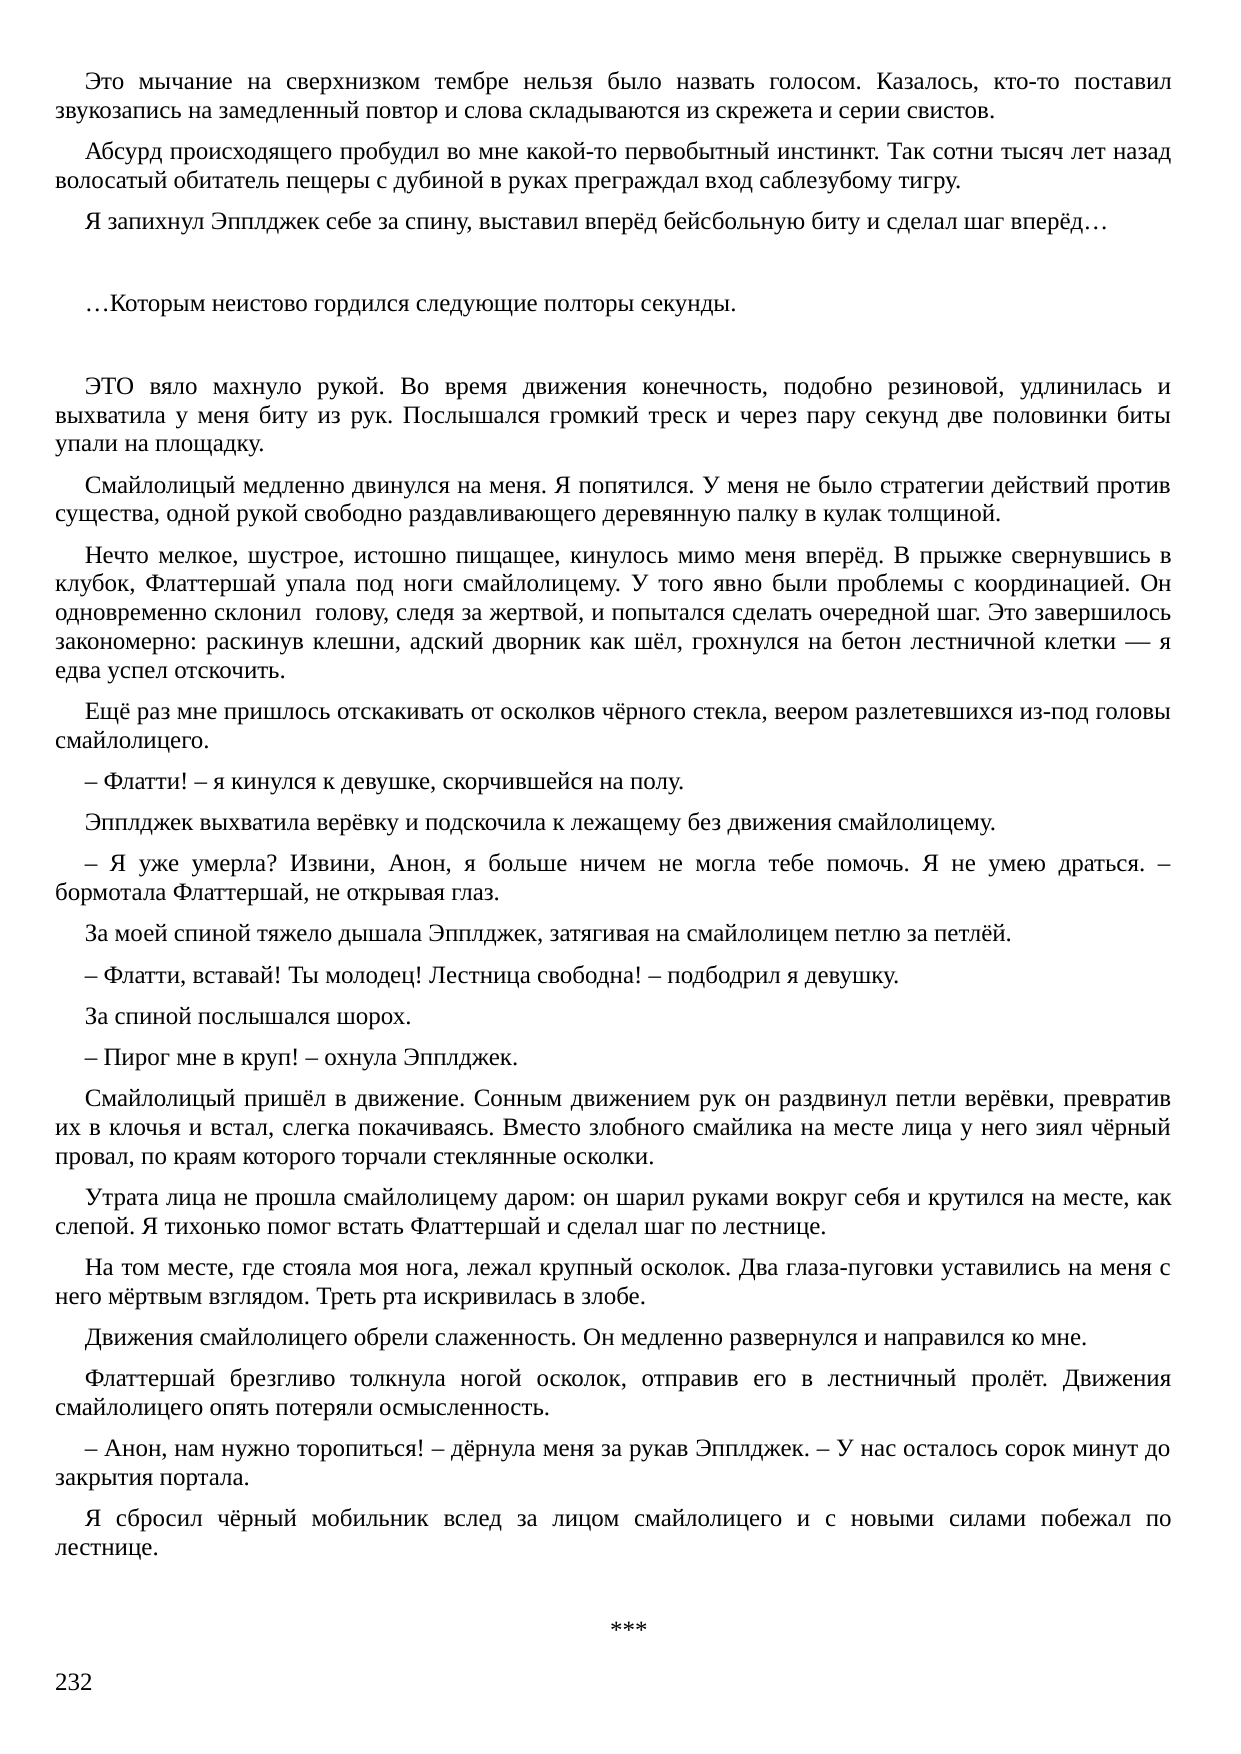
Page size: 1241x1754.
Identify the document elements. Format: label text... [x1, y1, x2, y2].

text За спиной послышался шорох. [55, 1001, 1173, 1030]
text Я сбросил чёрный мобильник вслед за лицом смайлолицего и с новыми силами побежал по лестнице. [55, 1503, 1173, 1561]
text Смайлолицый медленно двинулся на меня. Я попятился. У меня не было стратегии действий против существа, одной рукой свободно раздавливающего деревянную палку в кулак толщиной. [55, 470, 1173, 527]
text Смайлолицый пришёл в движение. Сонным движением рук он раздвинул петли верёвки, превратив их в клочья и встал, слегка покачиваясь. Вместо злобного смайлика на месте лица у него зиял чёрный провал, по краям которого торчали стеклянные осколки. [55, 1083, 1173, 1170]
text На том месте, где стояла моя нога, лежал крупный осколок. Два глаза-пуговки уставились на меня с него мёртвым взглядом. Треть рта искривилась в злобе. [55, 1252, 1173, 1310]
text – Флатти! – я кинулся к девушке, скорчившейся на полу. [55, 766, 1173, 795]
text – Я уже умерла? Извини, Анон, я больше ничем не могла тебе помочь. Я не умею драться. – бормотала Флаттершай, не открывая глаз. [55, 848, 1173, 906]
text …Которым неистово гордился следующие полторы секунды. [55, 288, 1173, 317]
text Движения смайлолицего обрели слаженность. Он медленно развернулся и направился ко мне. [55, 1322, 1173, 1351]
text Утрата лица не прошла смайлолицему даром: он шарил руками вокруг себя и крутился на месте, как слепой. Я тихонько помог встать Флаттершай и сделал шаг по лестнице. [55, 1182, 1173, 1240]
text Это мычание на сверхнизком тембре нельзя было назвать голосом. Казалось, кто-то поставил звукозапись на замедленный повтор и слова складываются из скрежета и серии свистов. [55, 66, 1173, 123]
text – Анон, нам нужно торопиться! – дёрнула меня за рукав Эпплджек. – У нас осталось сорок минут до закрытия портала. [55, 1433, 1173, 1491]
text Эпплджек выхватила верёвку и подскочила к лежащему без движения смайлолицему. [55, 807, 1173, 836]
text – Пирог мне в круп! – охнула Эпплджек. [55, 1042, 1173, 1071]
text Нечто мелкое, шустрое, истошно пищащее, кинулось мимо меня вперёд. В прыжке свернувшись в клубок, Флаттершай упала под ноги смайлолицему. У того явно были проблемы с координацией. Он одновременно склонил голову, следя за жертвой, и попытался сделать очередной шаг. Это завершилось закономерно: раскинув клешни, адский дворник как шёл, грохнулся на бетон лестничной клетки — я едва успел отскочить. [55, 540, 1173, 683]
text Я запихнул Эпплджек себе за спину, выставил вперёд бейсбольную биту и сделал шаг вперёд… [55, 206, 1173, 235]
text Флаттершай брезгливо толкнула ногой осколок, отправив его в лестничный пролёт. Движения смайлолицего опять потеряли осмысленность. [55, 1363, 1173, 1421]
text – Флатти, вставай! Ты молодец! Лестница свободна! – подбодрил я девушку. [55, 960, 1173, 988]
text За моей спиной тяжело дышала Эпплджек, затягивая на смайлолицем петлю за петлёй. [55, 918, 1173, 947]
text Ещё раз мне пришлось отскакивать от осколков чёрного стекла, веером разлетевшихся из-под головы смайлолицего. [55, 696, 1173, 753]
text Абсурд происходящего пробудил во мне какой-то первобытный инстинкт. Так сотни тысяч лет назад волосатый обитатель пещеры с дубиной в руках преграждал вход саблезубому тигру. [55, 136, 1173, 193]
text *** [55, 1615, 1173, 1643]
text ЭТО вяло махнуло рукой. Во время движения конечность, подобно резиновой, удлинилась и выхватила у меня биту из рук. Послышался громкий треск и через пару секунд две половинки биты упали на площадку. [55, 371, 1173, 457]
